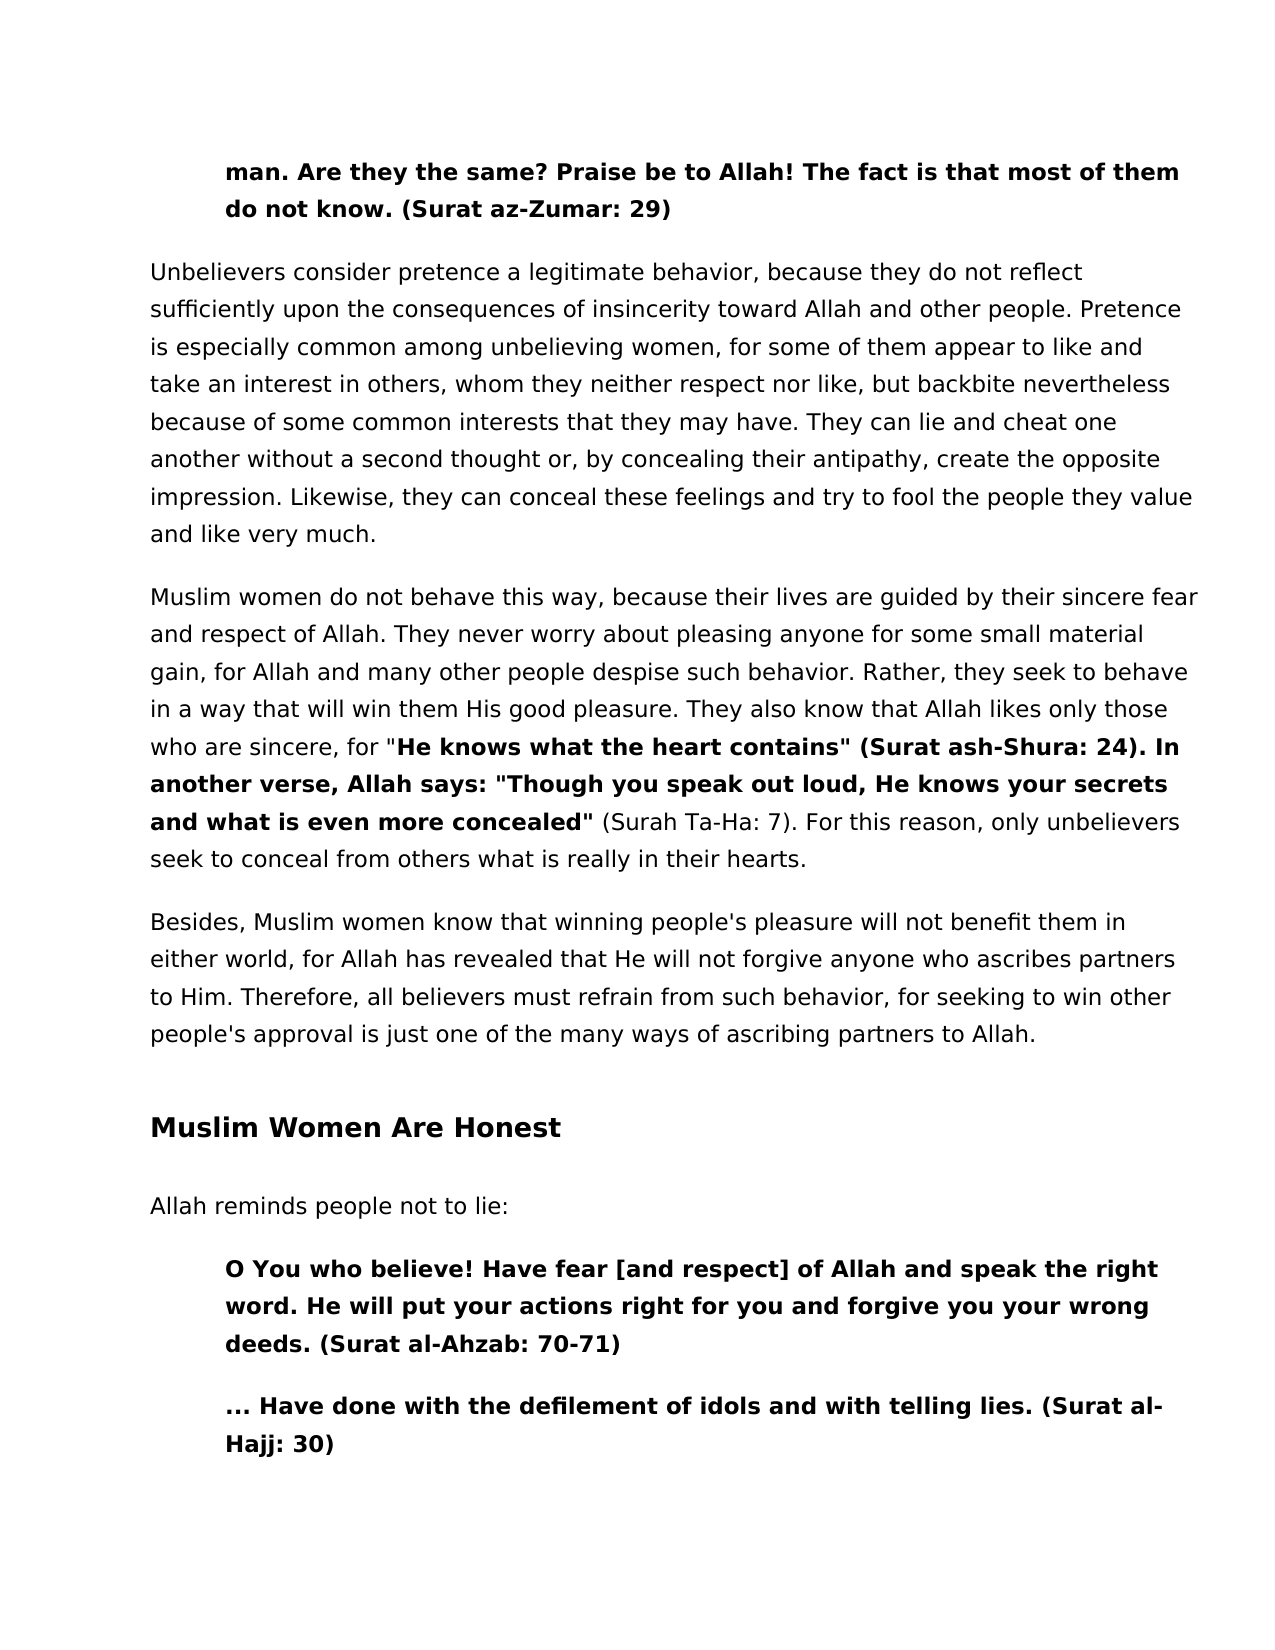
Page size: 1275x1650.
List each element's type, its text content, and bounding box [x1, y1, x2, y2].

subtitle Muslim Women Are Honest [150, 1112, 1200, 1144]
text ... Have done with the defilement of idols and with telling lies. (Surat al-Hajj: 30) [225, 1385, 1200, 1460]
text Besides, Muslim women know that winning people's pleasure will not benefit them in either world, for Allah has revealed that He will not forgive anyone who ascribes partners to Him. Therefore, all believers must refrain from such behavior, for seeking to win other people's approval is just one of the many ways of ascribing partners to Allah. [150, 900, 1200, 1050]
text Unbelievers consider pretence a legitimate behavior, because they do not reflect sufficiently upon the consequences of insincerity toward Allah and other people. Pretence is especially common among unbelieving women, for some of them appear to like and take an interest in others, whom they neither respect nor like, but backbite nevertheless because of some common interests that they may have. They can lie and cheat one another without a second thought or, by concealing their antipathy, create the opposite impression. Likewise, they can conceal these feelings and try to fool the people they value and like very much. [150, 250, 1200, 550]
text Muslim women do not behave this way, because their lives are guided by their sincere fear and respect of Allah. They never worry about pleasing anyone for some small material gain, for Allah and many other people despise such behavior. Rather, they seek to behave in a way that will win them His good pleasure. They also know that Allah likes only those who are sincere, for "He knows what the heart contains" (Surat ash-Shura: 24). In another verse, Allah says: "Though you speak out loud, He knows your secrets and what is even more concealed" (Surah Ta-Ha: 7). For this reason, only unbelievers seek to conceal from others what is really in their hearts. [150, 575, 1200, 875]
text man. Are they the same? Praise be to Allah! The fact is that most of them do not know. (Surat az-Zumar: 29) [225, 150, 1200, 225]
text O You who believe! Have fear [and respect] of Allah and speak the right word. He will put your actions right for you and forgive you your wrong deeds. (Surat al-Ahzab: 70-71) [225, 1247, 1200, 1360]
text Allah reminds people not to lie: [150, 1185, 1200, 1222]
